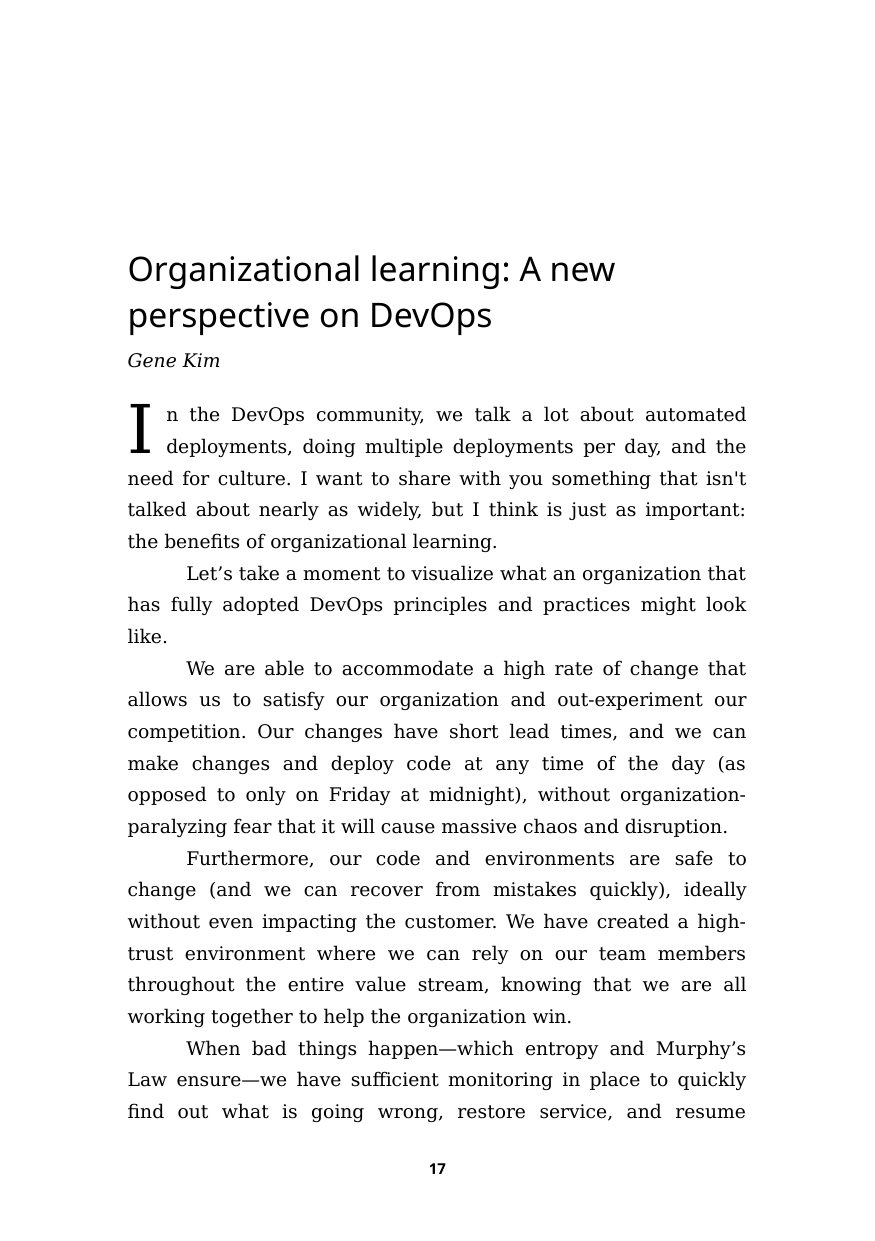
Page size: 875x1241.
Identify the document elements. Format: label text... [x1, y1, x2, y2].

text We are able to accommodate a high rate of change that allows us to satisfy our organization and out-experiment our competition. Our changes have short lead times, and we can make changes and deploy code at any time of the day (as opposed to only on Friday at midnight), without organization-paralyzing fear that it will cause massive chaos and disruption. [127, 658, 747, 838]
text In the DevOps community, we talk a lot about automated deployments, doing multiple deployments per day, and the need for culture. I want to share with you something that isn't talked about nearly as widely, but I think is just as important: the benefits of organizational learning. [127, 404, 747, 553]
text Gene Kim [127, 350, 747, 372]
subtitle Organizational learning: A new perspective on DevOps [127, 246, 747, 338]
text When bad things happen—which entropy and Murphy’s Law ensure—we have sufficient monitoring in place to quickly find out what is going wrong, restore service, and resume [127, 1038, 747, 1123]
text Furthermore, our code and environments are safe to change (and we can recover from mistakes quickly), ideally without even impacting the customer. We have created a high-trust environment where we can rely on our team members throughout the entire value stream, knowing that we are all working together to help the organization win. [127, 848, 747, 1028]
text Let’s take a moment to visualize what an organization that has fully adopted DevOps principles and practices might look like. [127, 563, 747, 648]
